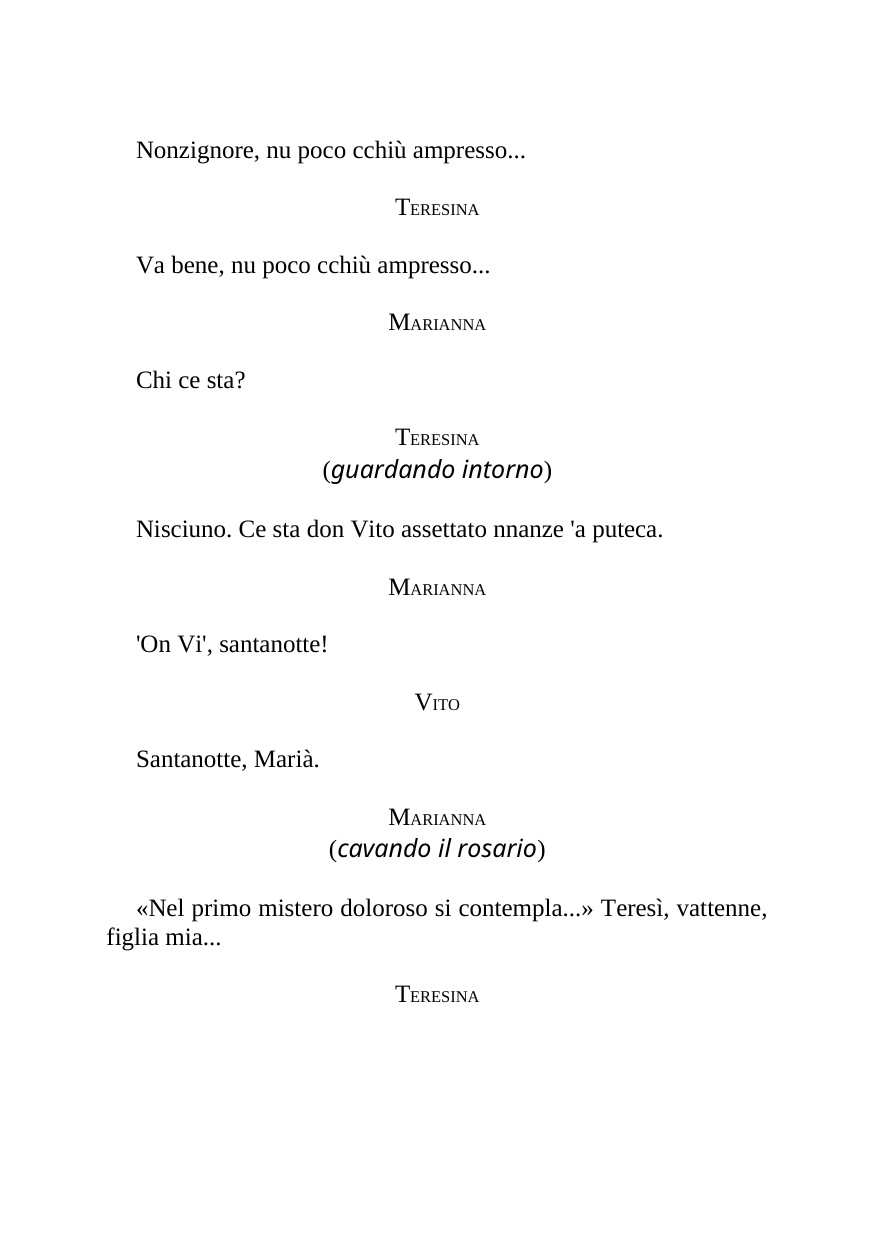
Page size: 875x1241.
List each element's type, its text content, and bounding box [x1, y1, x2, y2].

text Santanotte, Marià. [106, 744, 768, 773]
text 'On Vi', santanotte! [106, 629, 768, 658]
text Va bene, nu poco cchiù ampresso... [106, 250, 768, 279]
text Nonzignore, nu poco cchiù ampresso... [106, 135, 768, 164]
text Teresina [106, 979, 768, 1008]
text «Nel primo mistero doloroso si contempla...» Teresì, vattenne, figlia mia... [106, 893, 768, 951]
text (guardando intorno) [106, 451, 768, 485]
text (cavando il rosario) [106, 830, 768, 864]
text Marianna [106, 307, 768, 336]
text Marianna [106, 572, 768, 600]
text Chi ce sta? [106, 365, 768, 394]
text Teresina [106, 192, 768, 221]
text Nisciuno. Ce sta don Vito assettato nnanze 'a puteca. [106, 514, 768, 543]
text Teresina [106, 422, 768, 451]
text Vito [106, 687, 768, 715]
text Marianna [106, 802, 768, 830]
